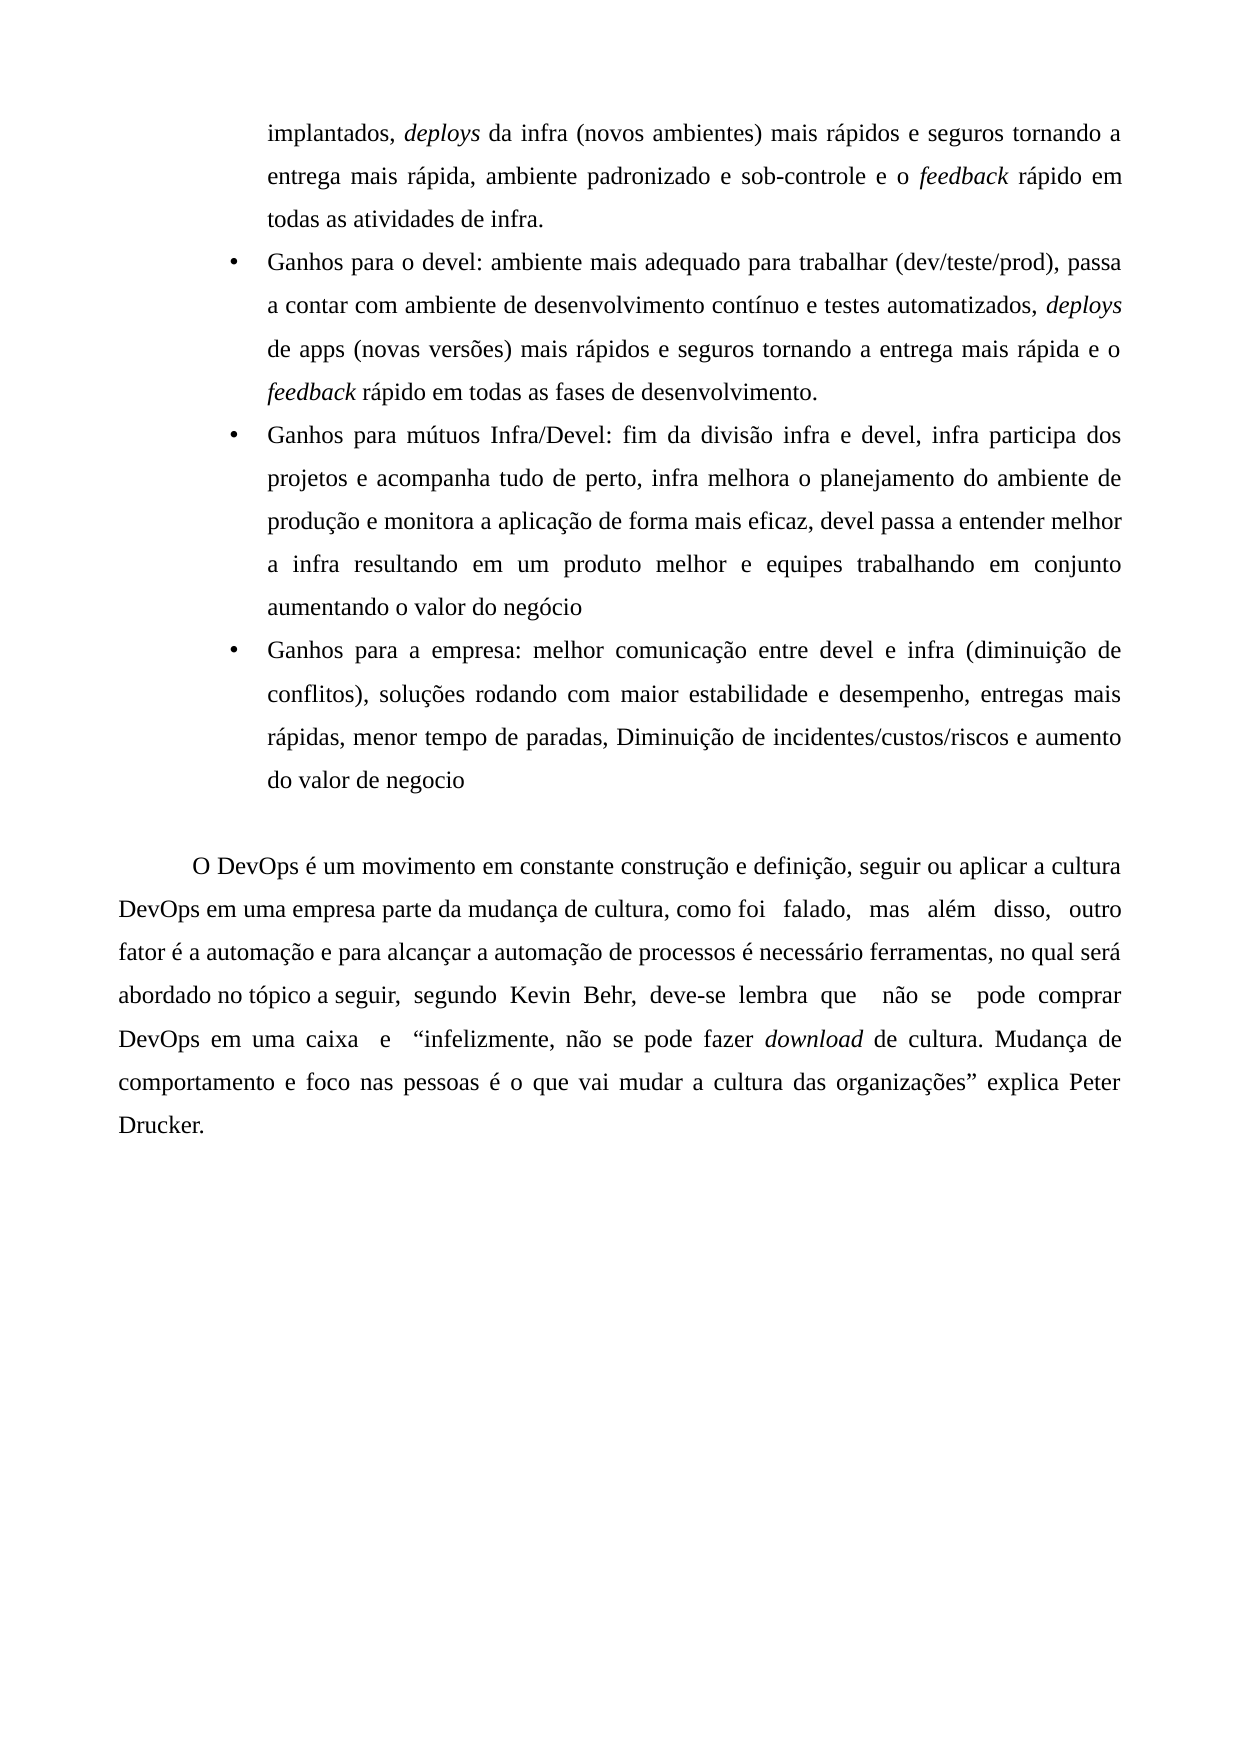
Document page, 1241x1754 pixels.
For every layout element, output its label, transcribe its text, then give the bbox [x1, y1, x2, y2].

list Ganhos para mútuos Infra/Devel: fim da divisão infra e devel, infra participa dos projetos e acompanha tudo de perto, infra melhora o planejamento do ambiente de produção e monitora a aplicação de forma mais eficaz, devel passa a entender melhor a infra resultando em um produto melhor e equipes trabalhando em conjunto aumentando o valor do negócio [229, 420, 1122, 621]
text O DevOps é um movimento em constante construção e definição, seguir ou aplicar a cultura DevOps em uma empresa parte da mudança de cultura, como foi falado, mas além disso, outro fator é a automação e para alcançar a automação de processos é necessário ferramentas, no qual será abordado no tópico a seguir, segundo Kevin Behr, deve-se lembra que não se pode comprar DevOps em uma caixa e “infelizmente, não se pode fazer download de cultura. Mudança de comportamento e foco nas pessoas é o que vai mudar a cultura das organizações” explica Peter Drucker. [118, 851, 1122, 1139]
list Ganhos para a empresa: melhor comunicação entre devel e infra (diminuição de conflitos), soluções rodando com maior estabilidade e desempenho, entregas mais rápidas, menor tempo de paradas, Diminuição de incidentes/custos/riscos e aumento do valor de negocio [229, 636, 1122, 794]
list Ganhos para o devel: ambiente mais adequado para trabalhar (dev/teste/prod), passa a contar com ambiente de desenvolvimento contínuo e testes automatizados, deploys de apps (novas versões) mais rápidos e seguros tornando a entrega mais rápida e o feedback rápido em todas as fases de desenvolvimento. [229, 247, 1122, 406]
list implantados, deploys da infra (novos ambientes) mais rápidos e seguros tornando a entrega mais rápida, ambiente padronizado e sob-controle e o feedback rápido em todas as atividades de infra. [229, 118, 1122, 233]
